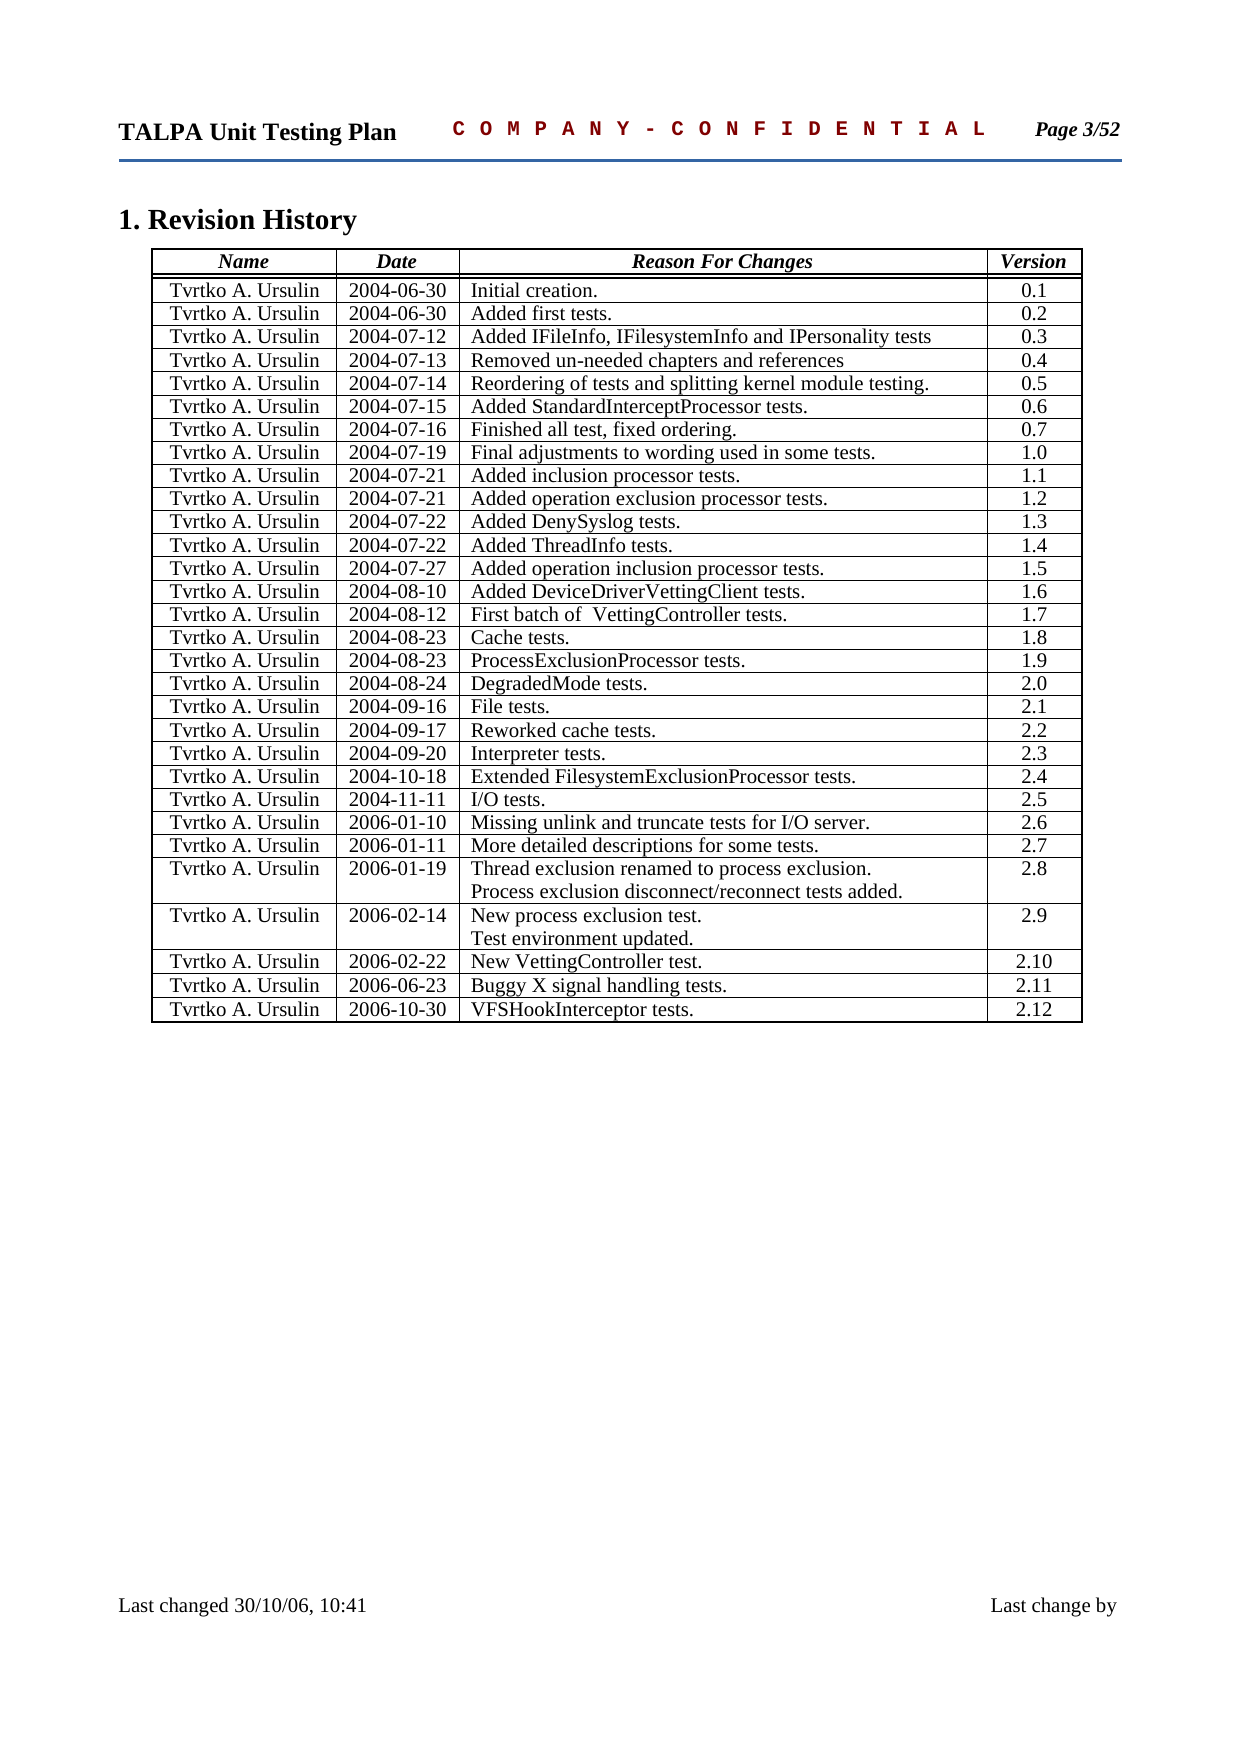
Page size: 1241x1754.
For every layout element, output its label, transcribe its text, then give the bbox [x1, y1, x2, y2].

table_cell 2.2 [988, 719, 1081, 741]
subtitle Revision History [118, 203, 1122, 235]
table_cell Tvrtko A. Ursulin [153, 998, 336, 1021]
table_cell 1.1 [988, 465, 1081, 487]
table_cell 2.11 [988, 974, 1081, 997]
table_cell 2004-09-20 [337, 742, 459, 765]
table_cell Added operation inclusion processor tests. [460, 557, 987, 580]
table_cell Buggy X signal handling tests. [460, 974, 987, 997]
table_cell 2.3 [988, 742, 1081, 765]
table_cell 2.0 [988, 673, 1081, 695]
table_cell 2.7 [988, 835, 1081, 857]
table_cell 1.9 [988, 650, 1081, 672]
table_cell 1.5 [988, 557, 1081, 580]
table_cell 2004-07-19 [337, 442, 459, 464]
table_cell 2004-07-16 [337, 419, 459, 441]
table_cell 2.6 [988, 812, 1081, 834]
table_cell File tests. [460, 696, 987, 718]
table_cell ProcessExclusionProcessor tests. [460, 650, 987, 672]
table_cell Tvrtko A. Ursulin [153, 974, 336, 997]
table_cell Added DeviceDriverVettingClient tests. [460, 581, 987, 603]
table_cell 1.8 [988, 627, 1081, 649]
table_cell Tvrtko A. Ursulin [153, 650, 336, 672]
table_cell 0.7 [988, 419, 1081, 441]
table_header Name [153, 250, 336, 273]
table_cell 2004-07-12 [337, 326, 459, 348]
table_cell 2004-10-18 [337, 766, 459, 788]
table_cell 2004-07-27 [337, 557, 459, 580]
table_cell Tvrtko A. Ursulin [153, 604, 336, 626]
table_cell 0.2 [988, 303, 1081, 325]
table_cell 2004-09-16 [337, 696, 459, 718]
table_cell 2.1 [988, 696, 1081, 718]
table_cell Added DenySyslog tests. [460, 511, 987, 533]
table_cell 2004-07-15 [337, 396, 459, 418]
table_cell Tvrtko A. Ursulin [153, 303, 336, 325]
table_cell Reordering of tests and splitting kernel module testing. [460, 372, 987, 395]
table_cell Tvrtko A. Ursulin [153, 950, 336, 973]
table_cell DegradedMode tests. [460, 673, 987, 695]
table_cell 2004-07-21 [337, 488, 459, 510]
table_cell Tvrtko A. Ursulin [153, 858, 336, 903]
table_cell 2006-01-11 [337, 835, 459, 857]
table_cell Added StandardInterceptProcessor tests. [460, 396, 987, 418]
table_cell 2004-08-10 [337, 581, 459, 603]
table_header Reason For Changes [460, 250, 987, 273]
table_cell 1.2 [988, 488, 1081, 510]
table_cell Tvrtko A. Ursulin [153, 673, 336, 695]
table_cell Tvrtko A. Ursulin [153, 835, 336, 857]
table_cell 2006-02-22 [337, 950, 459, 973]
table_cell More detailed descriptions for some tests. [460, 835, 987, 857]
table_cell 2006-02-14 [337, 904, 459, 949]
table_cell Tvrtko A. Ursulin [153, 904, 336, 949]
table_cell 2004-07-22 [337, 534, 459, 556]
table_cell 2004-08-24 [337, 673, 459, 695]
table_cell Extended FilesystemExclusionProcessor tests. [460, 766, 987, 788]
table_cell Thread exclusion renamed to process exclusion. Process exclusion disconnect/reconnect tests added. [460, 858, 987, 903]
table_cell 2004-08-23 [337, 627, 459, 649]
table_cell 0.6 [988, 396, 1081, 418]
table_cell Tvrtko A. Ursulin [153, 511, 336, 533]
table_cell 2004-07-14 [337, 372, 459, 395]
table_header Date [337, 250, 459, 273]
table_cell Tvrtko A. Ursulin [153, 766, 336, 788]
table_cell 2006-01-10 [337, 812, 459, 834]
table_cell Tvrtko A. Ursulin [153, 534, 336, 556]
table_cell Tvrtko A. Ursulin [153, 372, 336, 395]
table_cell Added operation exclusion processor tests. [460, 488, 987, 510]
table_cell 2.10 [988, 950, 1081, 973]
table_cell Missing unlink and truncate tests for I/O server. [460, 812, 987, 834]
table_cell Tvrtko A. Ursulin [153, 326, 336, 348]
table_cell VFSHookInterceptor tests. [460, 998, 987, 1021]
table_cell Interpreter tests. [460, 742, 987, 765]
table_cell 2.5 [988, 789, 1081, 811]
table_cell 2004-06-30 [337, 279, 459, 302]
table_cell Tvrtko A. Ursulin [153, 812, 336, 834]
table_cell 2.4 [988, 766, 1081, 788]
table_cell Tvrtko A. Ursulin [153, 719, 336, 741]
table_cell 2004-08-12 [337, 604, 459, 626]
table_cell Finished all test, fixed ordering. [460, 419, 987, 441]
table_cell 1.4 [988, 534, 1081, 556]
table_cell 2006-10-30 [337, 998, 459, 1021]
table_cell 2004-06-30 [337, 303, 459, 325]
table_cell 2.12 [988, 998, 1081, 1021]
table_cell Tvrtko A. Ursulin [153, 581, 336, 603]
table_cell 2004-07-22 [337, 511, 459, 533]
table_cell 2006-01-19 [337, 858, 459, 903]
table_cell 1.7 [988, 604, 1081, 626]
table_cell Initial creation. [460, 279, 987, 302]
table_cell 1.0 [988, 442, 1081, 464]
table_cell 2004-08-23 [337, 650, 459, 672]
table_cell Tvrtko A. Ursulin [153, 465, 336, 487]
table_cell Tvrtko A. Ursulin [153, 279, 336, 302]
table_cell 0.5 [988, 372, 1081, 395]
table_cell 1.3 [988, 511, 1081, 533]
table_cell Tvrtko A. Ursulin [153, 419, 336, 441]
table_cell 2.9 [988, 904, 1081, 949]
table_cell Tvrtko A. Ursulin [153, 442, 336, 464]
table_cell Tvrtko A. Ursulin [153, 488, 336, 510]
table_cell Cache tests. [460, 627, 987, 649]
table_cell 2004-11-11 [337, 789, 459, 811]
table_cell Added inclusion processor tests. [460, 465, 987, 487]
table_cell 0.3 [988, 326, 1081, 348]
table_cell Tvrtko A. Ursulin [153, 742, 336, 765]
table_cell Added first tests. [460, 303, 987, 325]
table_cell New VettingController test. [460, 950, 987, 973]
table_cell Tvrtko A. Ursulin [153, 396, 336, 418]
table_cell Tvrtko A. Ursulin [153, 627, 336, 649]
table_cell First batch of VettingController tests. [460, 604, 987, 626]
table_cell 0.1 [988, 279, 1081, 302]
table_cell 1.6 [988, 581, 1081, 603]
table_cell Removed un-needed chapters and references [460, 349, 987, 371]
table_cell Tvrtko A. Ursulin [153, 789, 336, 811]
table_cell 2004-09-17 [337, 719, 459, 741]
table_cell Reworked cache tests. [460, 719, 987, 741]
table_cell Tvrtko A. Ursulin [153, 349, 336, 371]
table_cell Final adjustments to wording used in some tests. [460, 442, 987, 464]
table_cell Added ThreadInfo tests. [460, 534, 987, 556]
table_cell New process exclusion test. Test environment updated. [460, 904, 987, 949]
table_cell 2004-07-13 [337, 349, 459, 371]
table_cell Tvrtko A. Ursulin [153, 557, 336, 580]
table_cell 0.4 [988, 349, 1081, 371]
table_cell I/O tests. [460, 789, 987, 811]
table_cell Tvrtko A. Ursulin [153, 696, 336, 718]
table_cell Added IFileInfo, IFilesystemInfo and IPersonality tests [460, 326, 987, 348]
table_cell 2006-06-23 [337, 974, 459, 997]
table_cell 2004-07-21 [337, 465, 459, 487]
table_cell 2.8 [988, 858, 1081, 903]
table_header Version [988, 250, 1081, 273]
